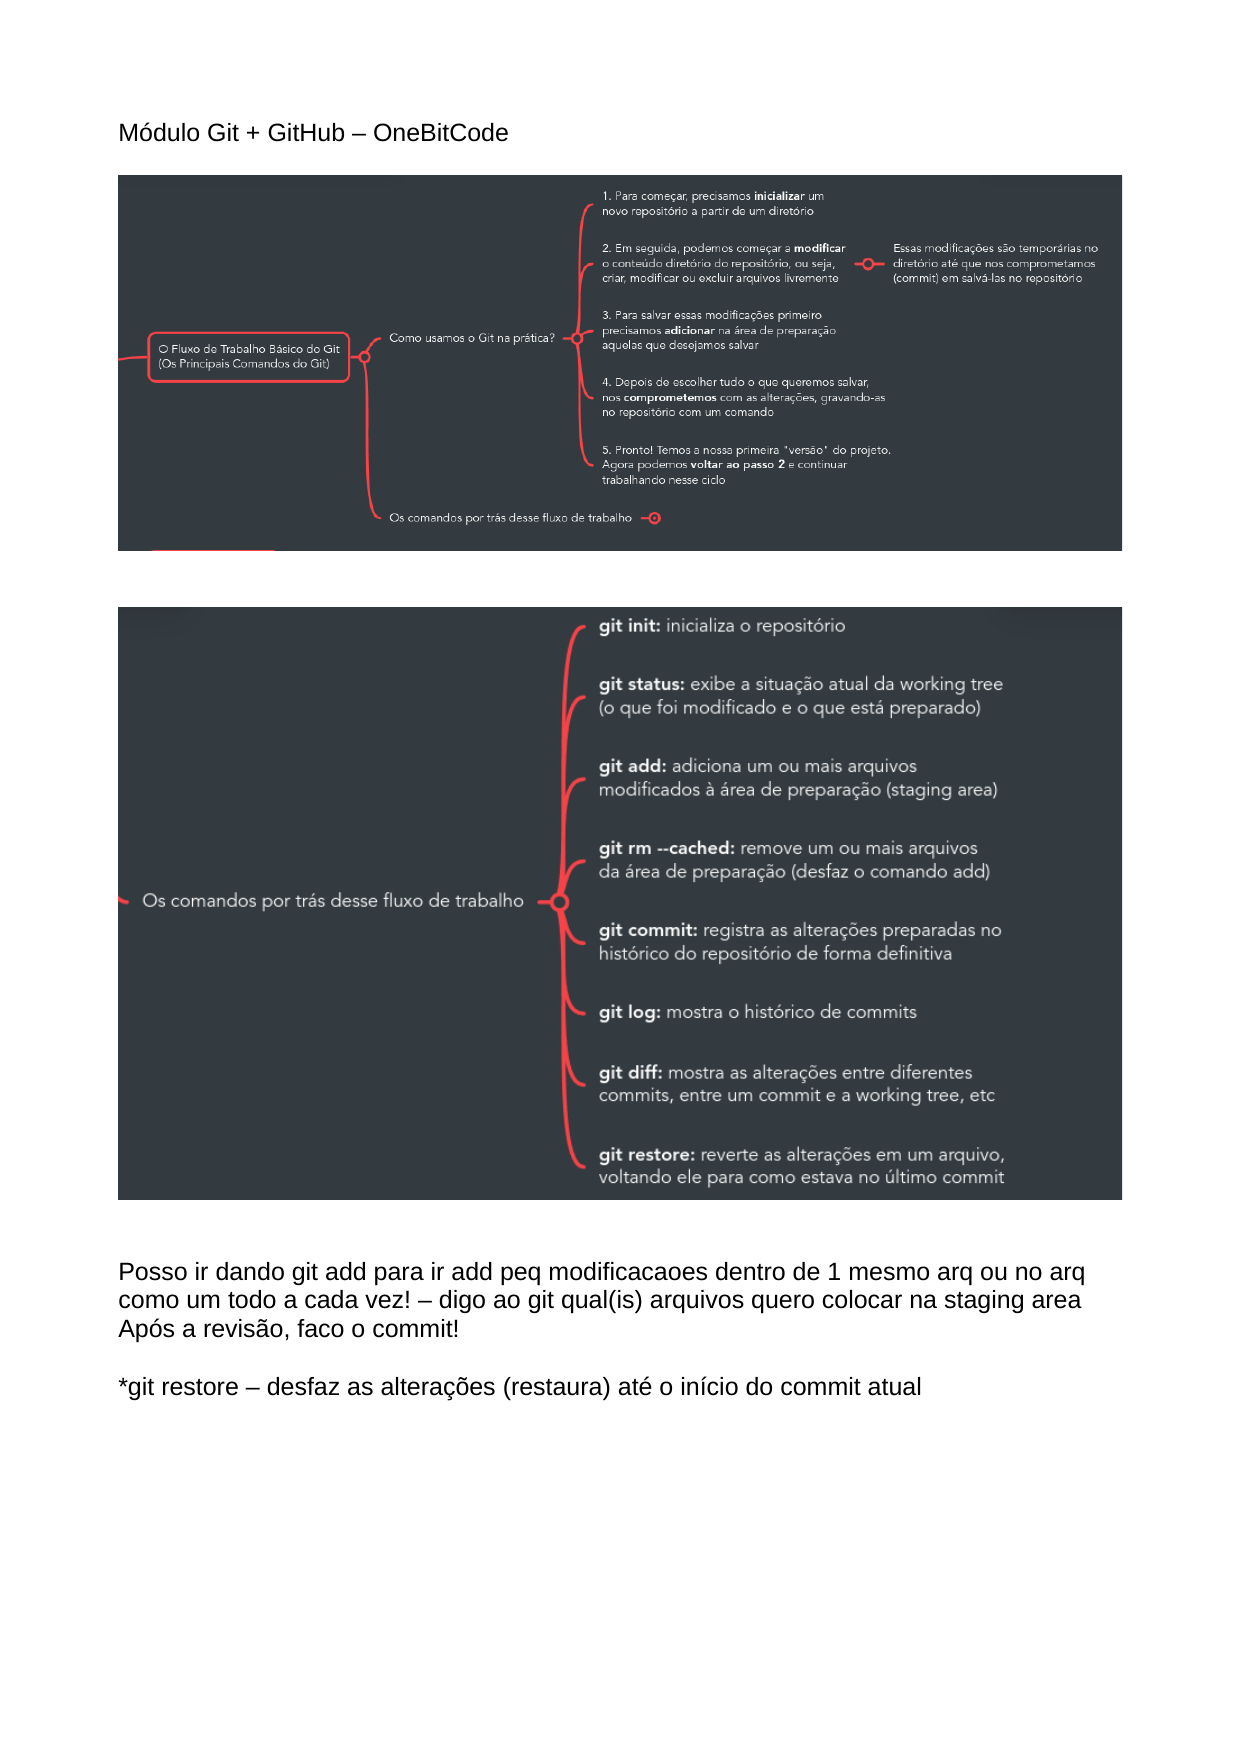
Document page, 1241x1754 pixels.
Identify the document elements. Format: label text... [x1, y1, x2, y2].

text Módulo Git + GitHub – OneBitCode [118, 118, 1122, 147]
text *git restore – desfaz as alterações (restaura) até o início do commit atual [118, 1372, 1122, 1400]
picture [118, 175, 1123, 551]
text Posso ir dando git add para ir add peq modificacaoes dentro de 1 mesmo arq ou no arq como um todo a cada vez! – digo ao git qual(is) arquivos quero colocar na staging area [118, 1257, 1122, 1314]
text Após a revisão, faco o commit! [118, 1314, 1122, 1343]
picture [118, 607, 1123, 1200]
